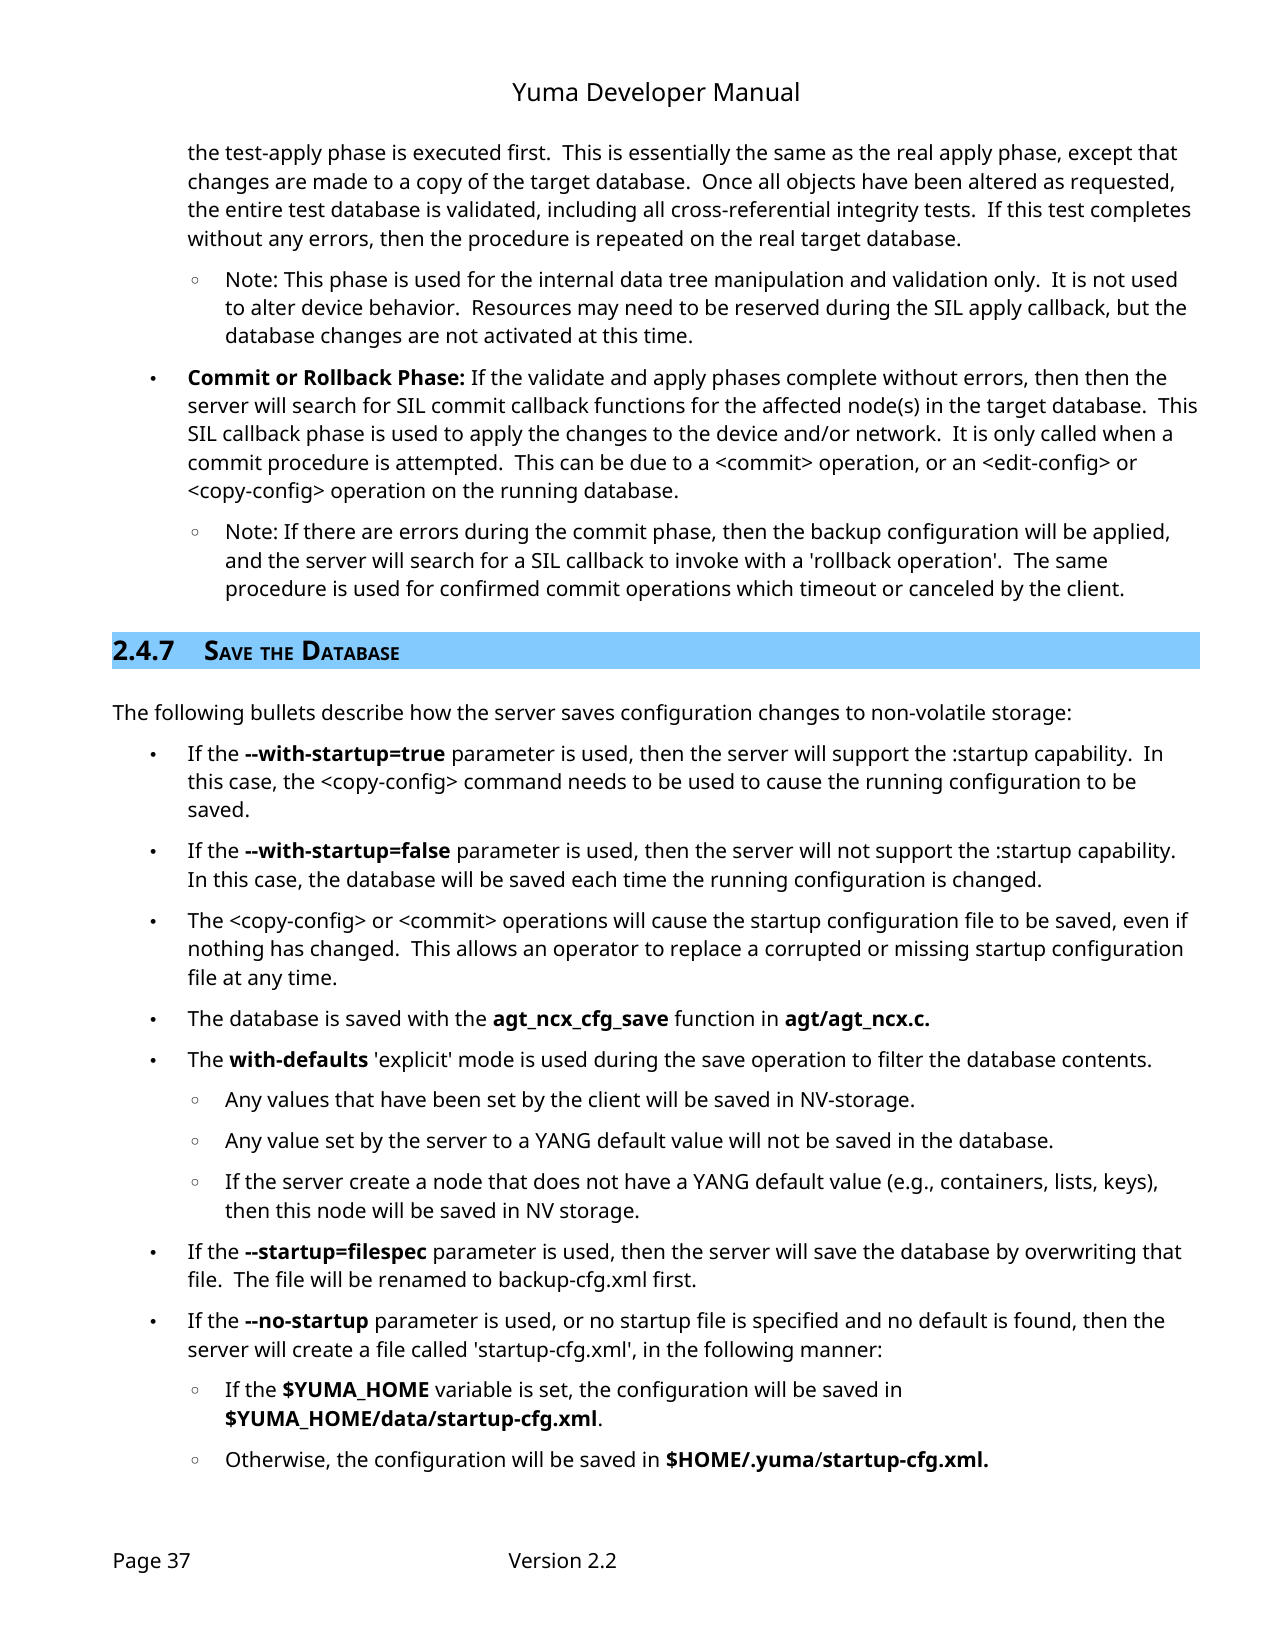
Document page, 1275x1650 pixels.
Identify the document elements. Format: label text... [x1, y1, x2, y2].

list The with-defaults 'explicit' mode is used during the save operation to filter the database contents. [150, 1045, 1200, 1073]
list the test-apply phase is executed first. This is essentially the same as the real apply phase, except that changes are made to a copy of the target database. Once all objects have been altered as requested, the entire test database is validated, including all cross-referential integrity tests. If this test completes without any errors, then the procedure is repeated on the real target database. [150, 138, 1200, 252]
list If the --startup=filespec parameter is used, then the server will save the database by overwriting that file. The file will be renamed to backup-cfg.xml first. [150, 1237, 1200, 1294]
list The database is saved with the agt_ncx_cfg_save function in agt/agt_ncx.c. [150, 1004, 1200, 1032]
list Any values that have been set by the client will be saved in NV-storage. [187, 1086, 1200, 1114]
list Note: This phase is used for the internal data tree manipulation and validation only. It is not used to alter device behavior. Resources may need to be reserved during the SIL apply callback, but the database changes are not activated at this time. [187, 265, 1200, 350]
list Otherwise, the configuration will be saved in $HOME/.yuma/startup-cfg.xml. [187, 1445, 1200, 1473]
list Note: If there are errors during the commit phase, then the backup configuration will be applied, and the server will search for a SIL callback to invoke with a 'rollback operation'. The same procedure is used for confirmed commit operations which timeout or canceled by the client. [187, 517, 1200, 603]
list The <copy-config> or <commit> operations will cause the startup configuration file to be saved, even if nothing has changed. This allows an operator to replace a corrupted or missing startup configuration file at any time. [150, 906, 1200, 991]
list Any value set by the server to a YANG default value will not be saved in the database. [187, 1127, 1200, 1155]
list If the --with-startup=false parameter is used, then the server will not support the :startup capability. In this case, the database will be saved each time the running configuration is changed. [150, 837, 1200, 893]
text The following bullets describe how the server saves configuration changes to non-volatile storage: [112, 698, 1200, 726]
list If the --no-startup parameter is used, or no startup file is specified and no default is found, then the server will create a file called 'startup-cfg.xml', in the following manner: [150, 1306, 1200, 1363]
list Commit or Rollback Phase: If the validate and apply phases complete without errors, then then the server will search for SIL commit callback functions for the affected node(s) in the target database. This SIL callback phase is used to apply the changes to the device and/or network. It is only called when a commit procedure is attempted. This can be due to a <commit> operation, or an <edit-config> or <copy-config> operation on the running database. [150, 363, 1200, 505]
list If the server create a node that does not have a YANG default value (e.g., containers, lists, keys), then this node will be saved in NV storage. [187, 1167, 1200, 1224]
list If the $YUMA_HOME variable is set, the configuration will be saved in $YUMA_HOME/data/startup-cfg.xml. [187, 1376, 1200, 1432]
subtitle Save the Database [112, 632, 1200, 669]
list If the --with-startup=true parameter is used, then the server will support the :startup capability. In this case, the <copy-config> command needs to be used to cause the running configuration to be saved. [150, 739, 1200, 824]
